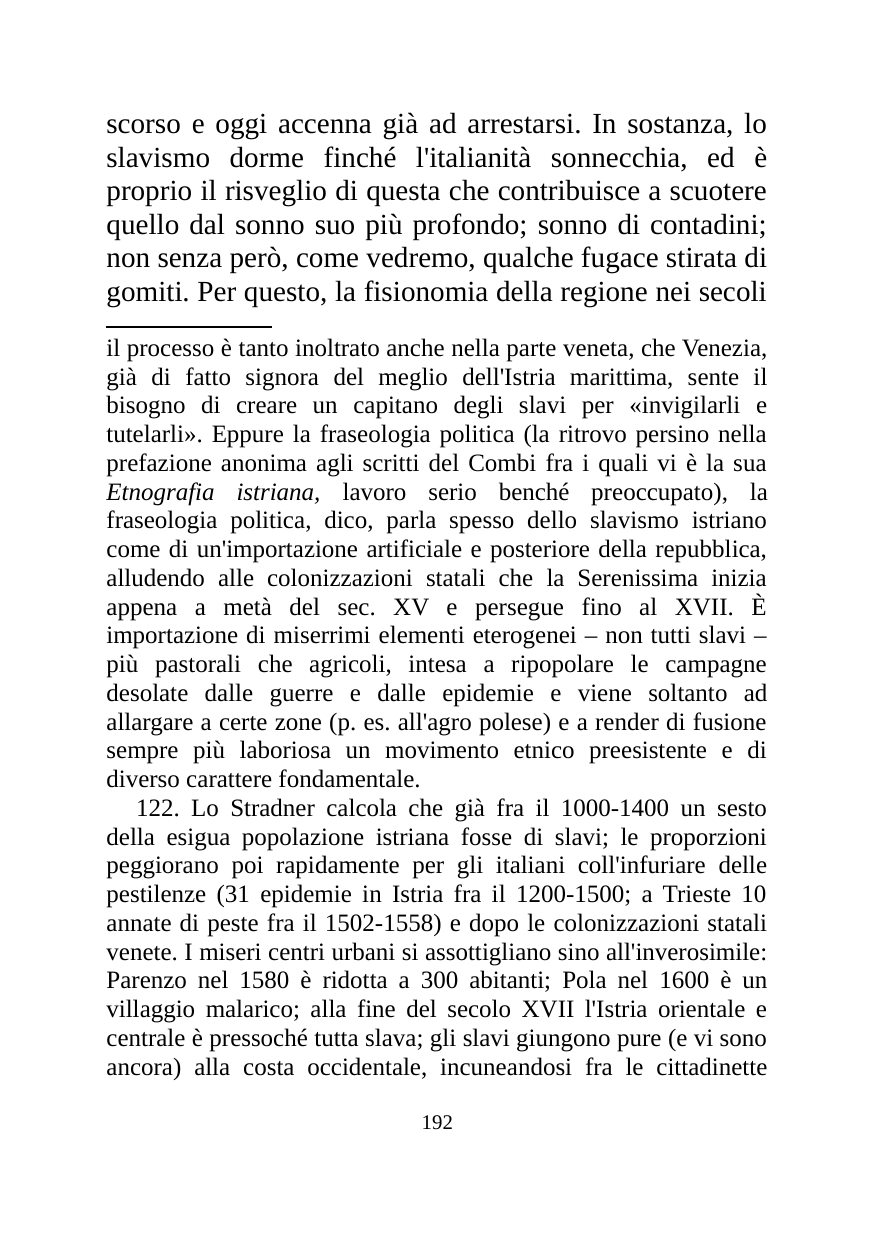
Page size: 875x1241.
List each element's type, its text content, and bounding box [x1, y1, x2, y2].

text il processo è tanto inoltrato anche nella parte veneta, che Venezia, già di fatto signora del meglio dell'Istria marittima, sente il bisogno di creare un capitano degli slavi per «invigilarli e tutelarli». Eppure la fraseologia politica (la ritrovo persino nella prefazione anonima agli scritti del Combi fra i quali vi è la sua Etnografia istriana, lavoro serio benché preoccupato), la fraseologia politica, dico, parla spesso dello slavismo istriano come di un'importazione artificiale e posteriore della repubblica, alludendo alle colonizzazioni statali che la Serenissima inizia appena a metà del sec. XV e persegue fino al XVII. È importazione di miserrimi elementi eterogenei – non tutti slavi – più pastorali che agricoli, intesa a ripopolare le campagne desolate dalle guerre e dalle epidemie e viene soltanto ad allargare a certe zone (p. es. all'agro polese) e a render di fusione sempre più laboriosa un movimento etnico preesistente e di diverso carattere fondamentale. [106, 333, 768, 793]
text . Lo Stradner calcola che già fra il 1000-1400 un sesto della esigua popolazione istriana fosse di slavi; le proporzioni peggiorano poi rapidamente per gli italiani coll'infuriare delle pestilenze (31 epidemie in Istria fra il 1200-1500; a Trieste 10 annate di peste fra il 1502-1558) e dopo le colonizzazioni statali venete. I miseri centri urbani si assottigliano sino all'inverosimile: Parenzo nel 1580 è ridotta a 300 abitanti; Pola nel 1600 è un villaggio malarico; alla fine del secolo XVII l'Istria orientale e centrale è pressoché tutta slava; gli slavi giungono pure (e vi sono ancora) alla costa occidentale, incuneandosi fra le cittadinette [106, 793, 768, 1080]
text scorso e oggi accenna già ad arrestarsi. In sostanza, lo slavismo dorme finché l'italianità sonnecchia, ed è proprio il risveglio di questa che contribuisce a scuotere quello dal sonno suo più profondo; sonno di contadini; non senza però, come vedremo, qualche fugace stirata di gomiti. Per questo, la fisionomia della regione nei secoli [106, 106, 768, 307]
